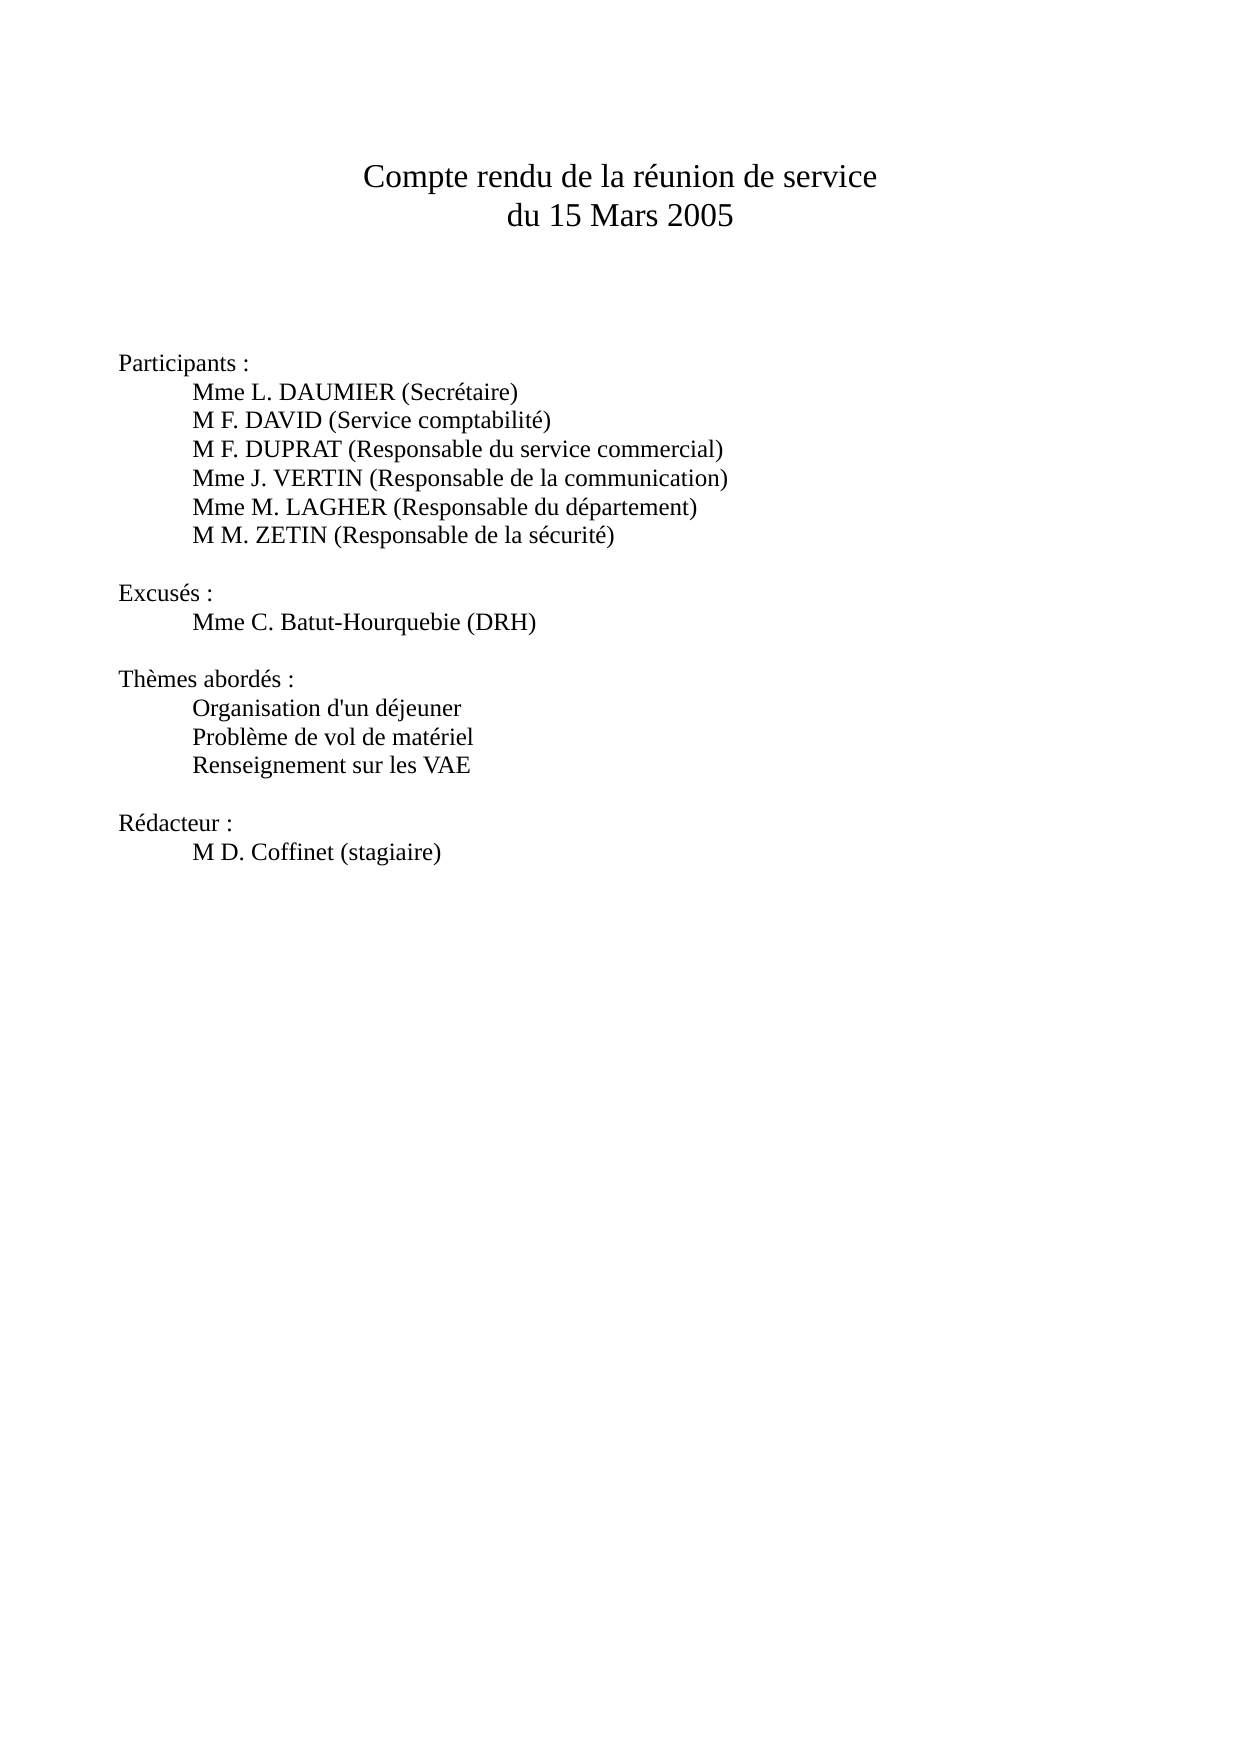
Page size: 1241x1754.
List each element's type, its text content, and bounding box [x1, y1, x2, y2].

text Mme C. Batut-Hourquebie (DRH) [192, 607, 1122, 636]
text du 15 Mars 2005 [118, 195, 1122, 233]
text Mme J. VERTIN (Responsable de la communication) [192, 463, 1122, 492]
text M F. DUPRAT (Responsable du service commercial) [192, 434, 1122, 463]
text Thèmes abordés : [118, 664, 1122, 693]
text M M. ZETIN (Responsable de la sécurité) [192, 521, 1122, 549]
text Participants : [118, 348, 1122, 377]
text Excusés : [118, 578, 1122, 607]
text Organisation d'un déjeuner [192, 693, 1122, 722]
text Renseignement sur les VAE [192, 751, 1122, 779]
text Mme L. DAUMIER (Secrétaire) [192, 377, 1122, 406]
text M F. DAVID (Service comptabilité) [192, 406, 1122, 434]
text Mme M. LAGHER (Responsable du département) [192, 492, 1122, 521]
text M D. Coffinet (stagiaire) [192, 837, 1122, 866]
text Problème de vol de matériel [192, 722, 1122, 751]
text Rédacteur : [118, 808, 1122, 837]
text Compte rendu de la réunion de service [118, 156, 1122, 195]
